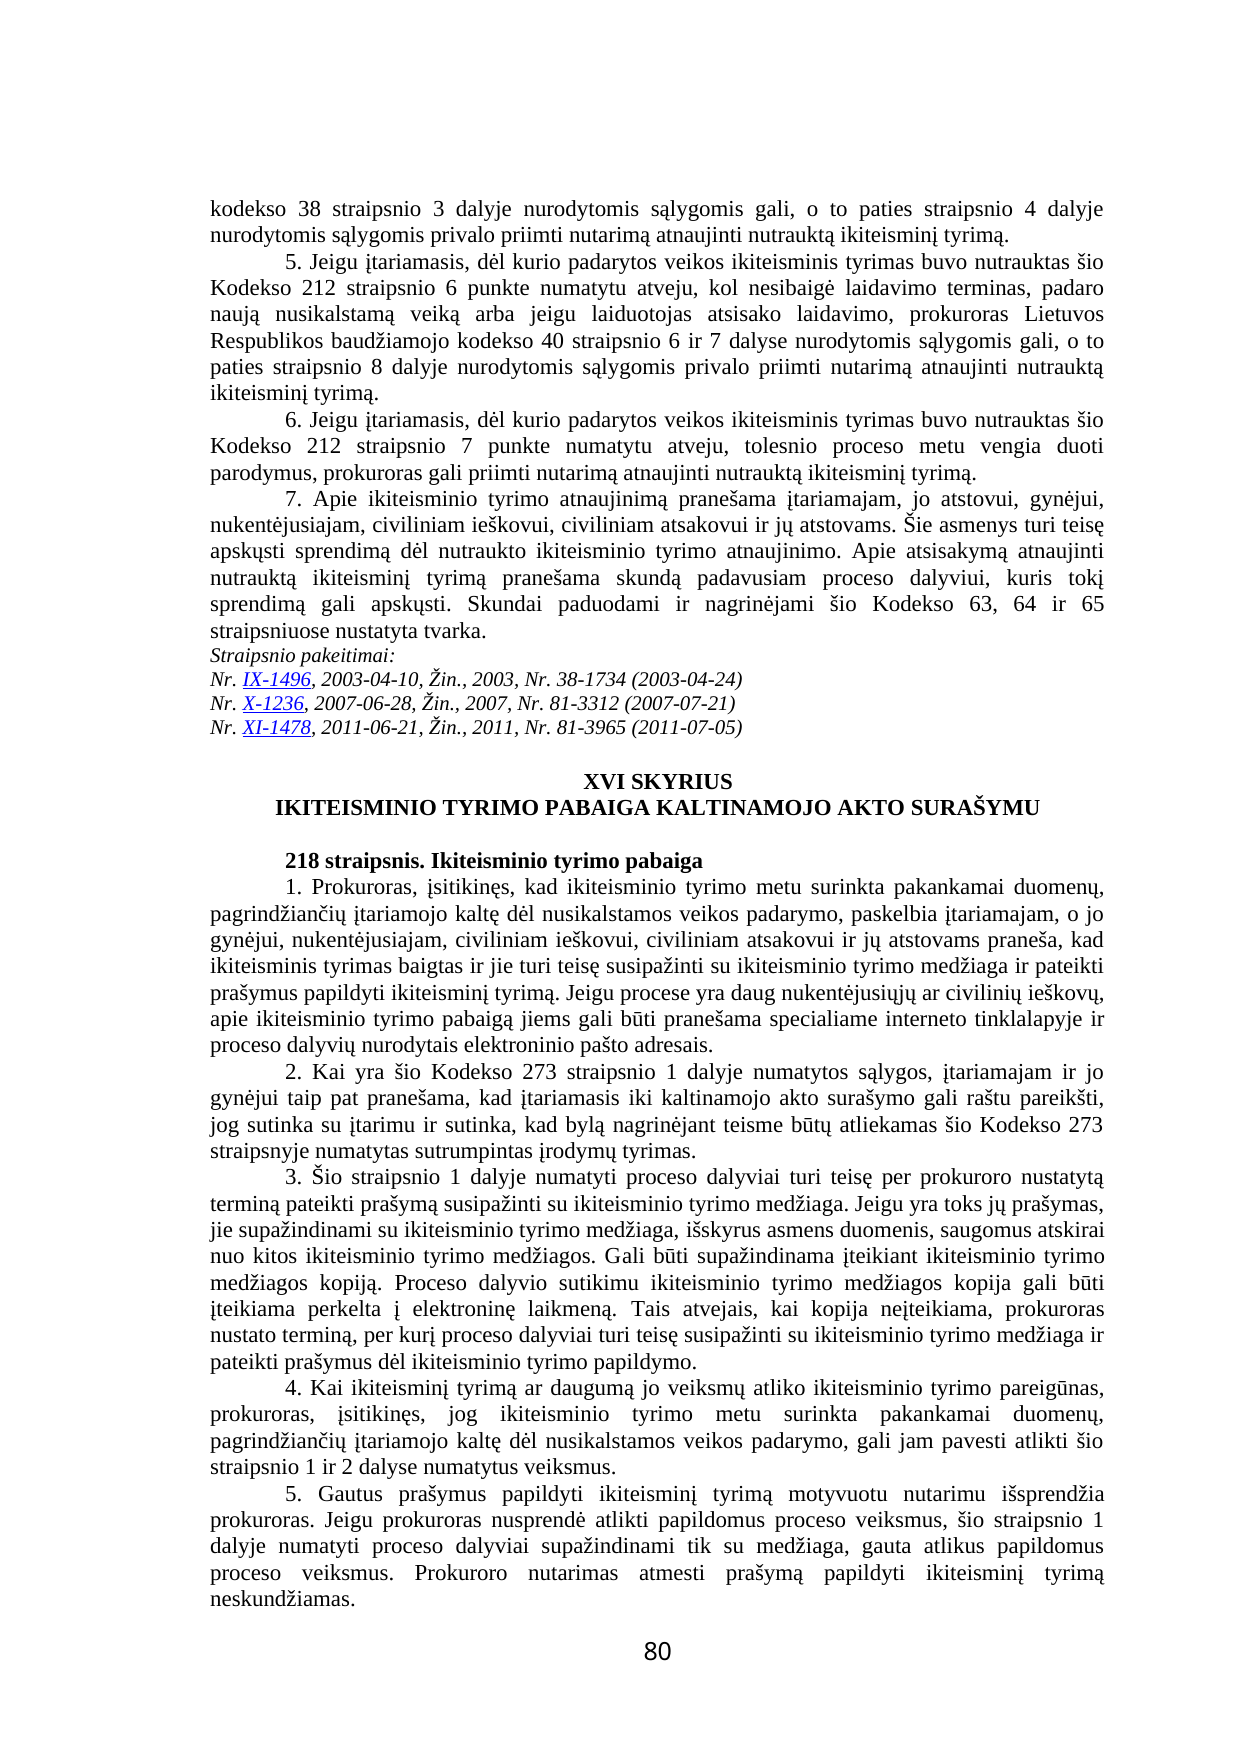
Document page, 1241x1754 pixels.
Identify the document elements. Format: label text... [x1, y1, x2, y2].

text 4. Kai ikiteisminį tyrimą ar daugumą jo veiksmų atliko ikiteisminio tyrimo pareigūnas, prokuroras, įsitikinęs, jog ikiteisminio tyrimo metu surinkta pakankamai duomenų, pagrindžiančių įtariamojo kaltę dėl nusikalstamos veikos padarymo, gali jam pavesti atlikti šio straipsnio 1 ir 2 dalyse numatytus veiksmus. [210, 1374, 1106, 1479]
text 7. Apie ikiteisminio tyrimo atnaujinimą pranešama įtariamajam, jo atstovui, gynėjui, nukentėjusiajam, civiliniam ieškovui, civiliniam atsakovui ir jų atstovams. Šie asmenys turi teisę apskųsti sprendimą dėl nutraukto ikiteisminio tyrimo atnaujinimo. Apie atsisakymą atnaujinti nutrauktą ikiteisminį tyrimą pranešama skundą padavusiam proceso dalyviui, kuris tokį sprendimą gali apskųsti. Skundai paduodami ir nagrinėjami šio Kodekso 63, 64 ir 65 straipsniuose nustatyta tvarka. [210, 485, 1106, 643]
text 3. Šio straipsnio 1 dalyje numatyti proceso dalyviai turi teisę per prokuroro nustatytą terminą pateikti prašymą susipažinti su ikiteisminio tyrimo medžiaga. Jeigu yra toks jų prašymas, jie supažindinami su ikiteisminio tyrimo medžiaga, išskyrus asmens duomenis, saugomus atskirai nuo kitos ikiteisminio tyrimo medžiagos. Gali būti supažindinama įteikiant ikiteisminio tyrimo medžiagos kopiją. Proceso dalyvio sutikimu ikiteisminio tyrimo medžiagos kopija gali būti įteikiama perkelta į elektroninę laikmeną. Tais atvejais, kai kopija neįteikiama, prokuroras nustato terminą, per kurį proceso dalyviai turi teisę susipažinti su ikiteisminio tyrimo medžiaga ir pateikti prašymus dėl ikiteisminio tyrimo papildymo. [210, 1163, 1106, 1374]
text Nr. XI-1478, 2011-06-21, Žin., 2011, Nr. 81-3965 (2011-07-05) [210, 715, 1106, 739]
text Ikiteisminio tyrimo pabaiga kaltinamojo akto surašymu [210, 794, 1106, 821]
text 5. Jeigu įtariamasis, dėl kurio padarytos veikos ikiteisminis tyrimas buvo nutrauktas šio Kodekso 212 straipsnio 6 punkte numatytu atveju, kol nesibaigė laidavimo terminas, padaro naują nusikalstamą veiką arba jeigu laiduotojas atsisako laidavimo, prokuroras Lietuvos Respublikos baudžiamojo kodekso 40 straipsnio 6 ir 7 dalyse nurodytomis sąlygomis gali, o to paties straipsnio 8 dalyje nurodytomis sąlygomis privalo priimti nutarimą atnaujinti nutrauktą ikiteisminį tyrimą. [210, 248, 1106, 406]
text Straipsnio pakeitimai: [210, 643, 1106, 667]
text Nr. IX-1496, 2003-04-10, Žin., 2003, Nr. 38-1734 (2003-04-24) [210, 667, 1106, 691]
text 5. Gautus prašymus papildyti ikiteisminį tyrimą motyvuotu nutarimu išsprendžia prokuroras. Jeigu prokuroras nusprendė atlikti papildomus proceso veiksmus, šio straipsnio 1 dalyje numatyti proceso dalyviai supažindinami tik su medžiaga, gauta atlikus papildomus proceso veiksmus. Prokuroro nutarimas atmesti prašymą papildyti ikiteisminį tyrimą neskundžiamas. [210, 1479, 1106, 1611]
text 6. Jeigu įtariamasis, dėl kurio padarytos veikos ikiteisminis tyrimas buvo nutrauktas šio Kodekso 212 straipsnio 7 punkte numatytu atveju, tolesnio proceso metu vengia duoti parodymus, prokuroras gali priimti nutarimą atnaujinti nutrauktą ikiteisminį tyrimą. [210, 406, 1106, 485]
text Nr. X-1236, 2007-06-28, Žin., 2007, Nr. 81-3312 (2007-07-21) [210, 691, 1106, 715]
text XVI skyrius [210, 768, 1106, 794]
text 218 straipsnis. Ikiteisminio tyrimo pabaiga [210, 847, 1106, 873]
text 1. Prokuroras, įsitikinęs, kad ikiteisminio tyrimo metu surinkta pakankamai duomenų, pagrindžiančių įtariamojo kaltę dėl nusikalstamos veikos padarymo, paskelbia įtariamajam, o jo gynėjui, nukentėjusiajam, civiliniam ieškovui, civiliniam atsakovui ir jų atstovams praneša, kad ikiteisminis tyrimas baigtas ir jie turi teisę susipažinti su ikiteisminio tyrimo medžiaga ir pateikti prašymus papildyti ikiteisminį tyrimą. Jeigu procese yra daug nukentėjusiųjų ar civilinių ieškovų, apie ikiteisminio tyrimo pabaigą jiems gali būti pranešama specialiame interneto tinklalapyje ir proceso dalyvių nurodytais elektroninio pašto adresais. [210, 873, 1106, 1058]
text 2. Kai yra šio Kodekso 273 straipsnio 1 dalyje numatytos sąlygos, įtariamajam ir jo gynėjui taip pat pranešama, kad įtariamasis iki kaltinamojo akto surašymo gali raštu pareikšti, jog sutinka su įtarimu ir sutinka, kad bylą nagrinėjant teisme būtų atliekamas šio Kodekso 273 straipsnyje numatytas sutrumpintas įrodymų tyrimas. [210, 1058, 1106, 1163]
text kodekso 38 straipsnio 3 dalyje nurodytomis sąlygomis gali, o to paties straipsnio 4 dalyje nurodytomis sąlygomis privalo priimti nutarimą atnaujinti nutrauktą ikiteisminį tyrimą. [210, 195, 1106, 248]
